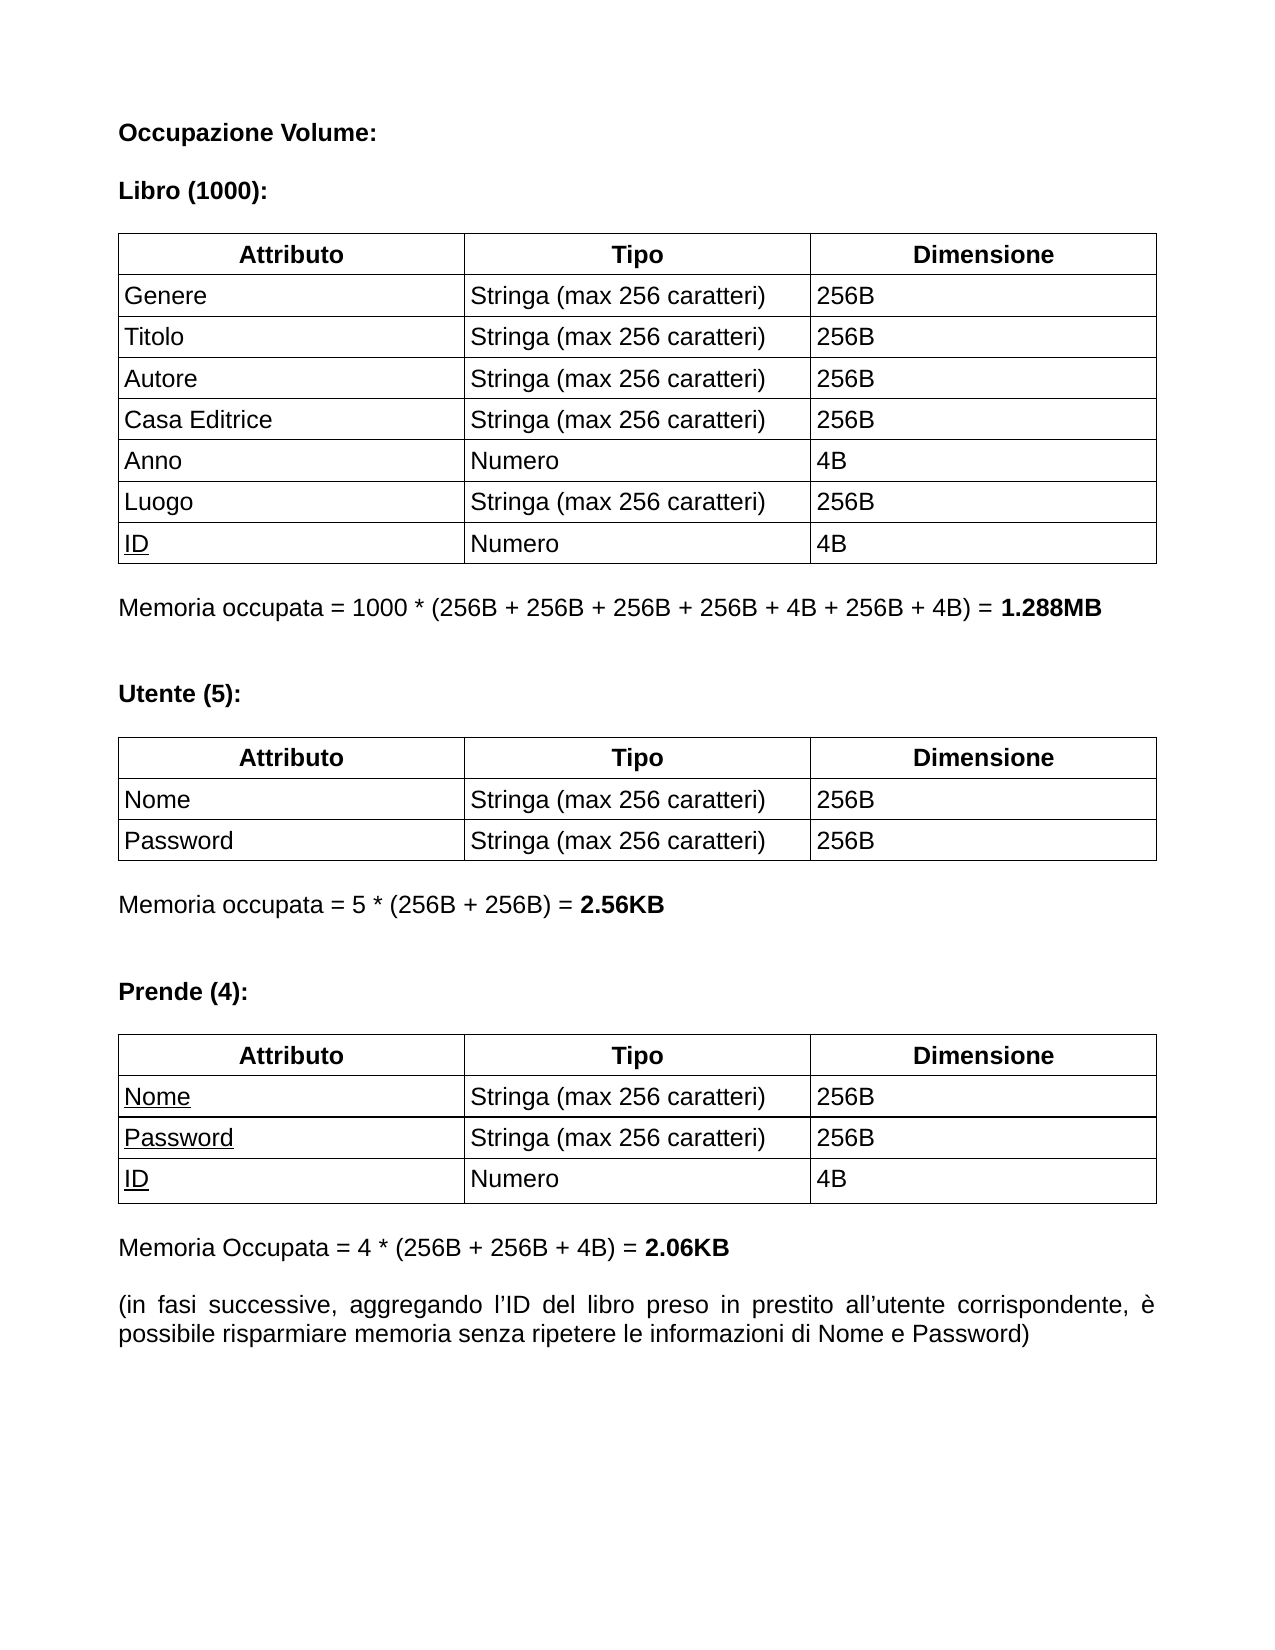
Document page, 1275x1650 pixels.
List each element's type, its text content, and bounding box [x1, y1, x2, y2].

table_header Tipo [465, 738, 810, 778]
table_cell Genere [119, 275, 464, 316]
table_cell 256B [811, 482, 1156, 522]
table_cell 256B [811, 317, 1156, 357]
table_header Tipo [465, 1035, 810, 1075]
table_cell 256B [811, 275, 1156, 316]
table_cell Password [119, 1118, 464, 1158]
table_cell 4B [811, 1159, 1156, 1203]
table_cell Numero [465, 1159, 810, 1203]
table_cell Stringa (max 256 caratteri) [465, 779, 810, 819]
table_header Attributo [119, 1035, 464, 1075]
text Memoria Occupata = 4 * (256B + 256B + 4B) = 2.06KB [118, 1232, 1157, 1261]
table_cell ID [119, 523, 464, 563]
text Occupazione Volume: [118, 118, 1157, 147]
table_cell Stringa (max 256 caratteri) [465, 399, 810, 439]
table_cell Casa Editrice [119, 399, 464, 439]
table_cell Numero [465, 523, 810, 563]
table_cell Stringa (max 256 caratteri) [465, 1076, 810, 1116]
table_header Attributo [119, 738, 464, 778]
table_cell Stringa (max 256 caratteri) [465, 317, 810, 357]
table_cell 256B [811, 820, 1156, 860]
table_cell 256B [811, 1076, 1156, 1116]
table_cell Numero [465, 440, 810, 481]
table_cell Luogo [119, 482, 464, 522]
table_cell Nome [119, 1076, 464, 1116]
table_header Tipo [465, 234, 810, 274]
text Utente (5): [118, 679, 1157, 708]
table_cell Stringa (max 256 caratteri) [465, 1118, 810, 1158]
table_cell Stringa (max 256 caratteri) [465, 275, 810, 316]
table_cell ID [119, 1159, 464, 1203]
text (in fasi successive, aggregando l’ID del libro preso in prestito all’utente corrispondente, è possibile risparmiare memoria senza ripetere le informazioni di Nome e Password) [118, 1290, 1157, 1347]
table_header Dimensione [811, 1035, 1156, 1075]
table_cell 4B [811, 523, 1156, 563]
table_cell Stringa (max 256 caratteri) [465, 358, 810, 398]
table_cell Titolo [119, 317, 464, 357]
table_cell Anno [119, 440, 464, 481]
table_cell Nome [119, 779, 464, 819]
text Memoria occupata = 5 * (256B + 256B) = 2.56KB [118, 890, 1157, 919]
table_header Attributo [119, 234, 464, 274]
table_cell Stringa (max 256 caratteri) [465, 820, 810, 860]
table_cell 256B [811, 1118, 1156, 1158]
table_cell Autore [119, 358, 464, 398]
text Libro (1000): [118, 176, 1157, 204]
text Memoria occupata = 1000 * (256B + 256B + 256B + 256B + 4B + 256B + 4B) = 1.288MB [118, 593, 1157, 622]
table_cell 4B [811, 440, 1156, 481]
table_cell 256B [811, 399, 1156, 439]
table_cell 256B [811, 358, 1156, 398]
text Prende (4): [118, 976, 1157, 1005]
table_header Dimensione [811, 738, 1156, 778]
table_cell Password [119, 820, 464, 860]
table_cell Stringa (max 256 caratteri) [465, 482, 810, 522]
table_cell 256B [811, 779, 1156, 819]
table_header Dimensione [811, 234, 1156, 274]
